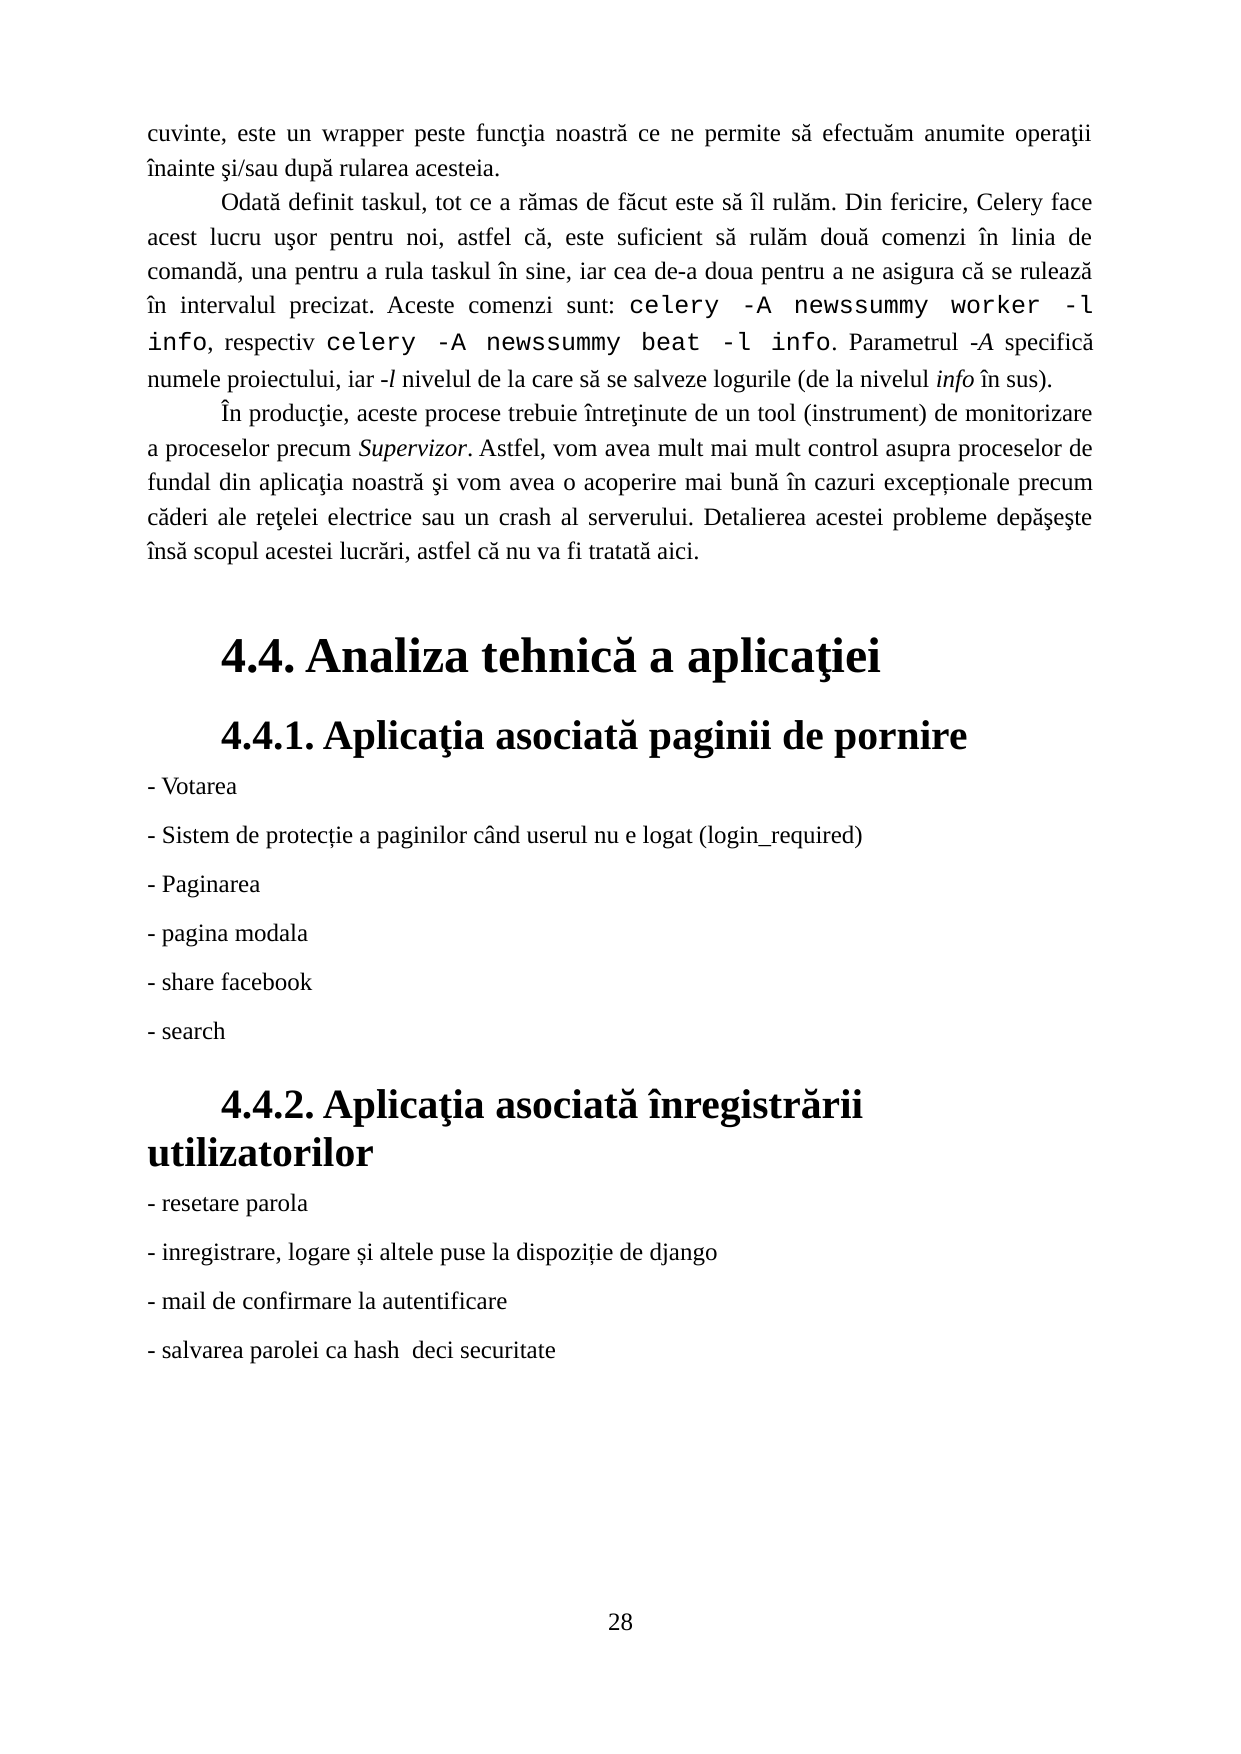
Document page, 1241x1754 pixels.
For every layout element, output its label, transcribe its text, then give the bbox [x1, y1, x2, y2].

subtitle 4.4. Analiza tehnică a aplicaţiei [147, 626, 1093, 683]
text - salvarea parolei ca hash deci securitate [147, 1335, 1093, 1364]
text - search [147, 1016, 1093, 1045]
text - Votarea [147, 771, 1093, 799]
text - Sistem de protecție a paginilor când userul nu e logat (login_required) [147, 820, 1093, 849]
subtitle 4.4.1. Aplicaţia asociată paginii de pornire [147, 710, 1093, 758]
text În producţie, aceste procese trebuie întreţinute de un tool (instrument) de monitorizare a proceselor precum Supervizor. Astfel, vom avea mult mai mult control asupra proceselor de fundal din aplicaţia noastră şi vom avea o acoperire mai bună în cazuri excepționale precum căderi ale reţelei electrice sau un crash al serverului. Detalierea acestei probleme depăşeşte însă scopul acestei lucrări, astfel că nu va fi tratată aici. [147, 398, 1093, 565]
text cuvinte, este un wrapper peste funcţia noastră ce ne permite să efectuăm anumite operaţii înainte şi/sau după rularea acesteia. [147, 118, 1093, 181]
subtitle 4.4.2. Aplicaţia asociată înregistrării utilizatorilor [147, 1080, 1093, 1176]
text - mail de confirmare la autentificare [147, 1286, 1093, 1315]
text - Paginarea [147, 869, 1093, 898]
text - inregistrare, logare și altele puse la dispoziție de django [147, 1237, 1093, 1266]
text - share facebook [147, 967, 1093, 996]
text - pagina modala [147, 918, 1093, 947]
text - resetare parola [147, 1188, 1093, 1217]
text Odată definit taskul, tot ce a rămas de făcut este să îl rulăm. Din fericire, Celery face acest lucru uşor pentru noi, astfel că, este suficient să rulăm două comenzi în linia de comandă, una pentru a rula taskul în sine, iar cea de-a doua pentru a ne asigura că se rulează în intervalul precizat. Aceste comenzi sunt: celery -A newssummy worker -l info, respectiv celery -A newssummy beat -l info. Parametrul -A specifică numele proiectului, iar -l nivelul de la care să se salveze logurile (de la nivelul info în sus). [147, 187, 1093, 392]
